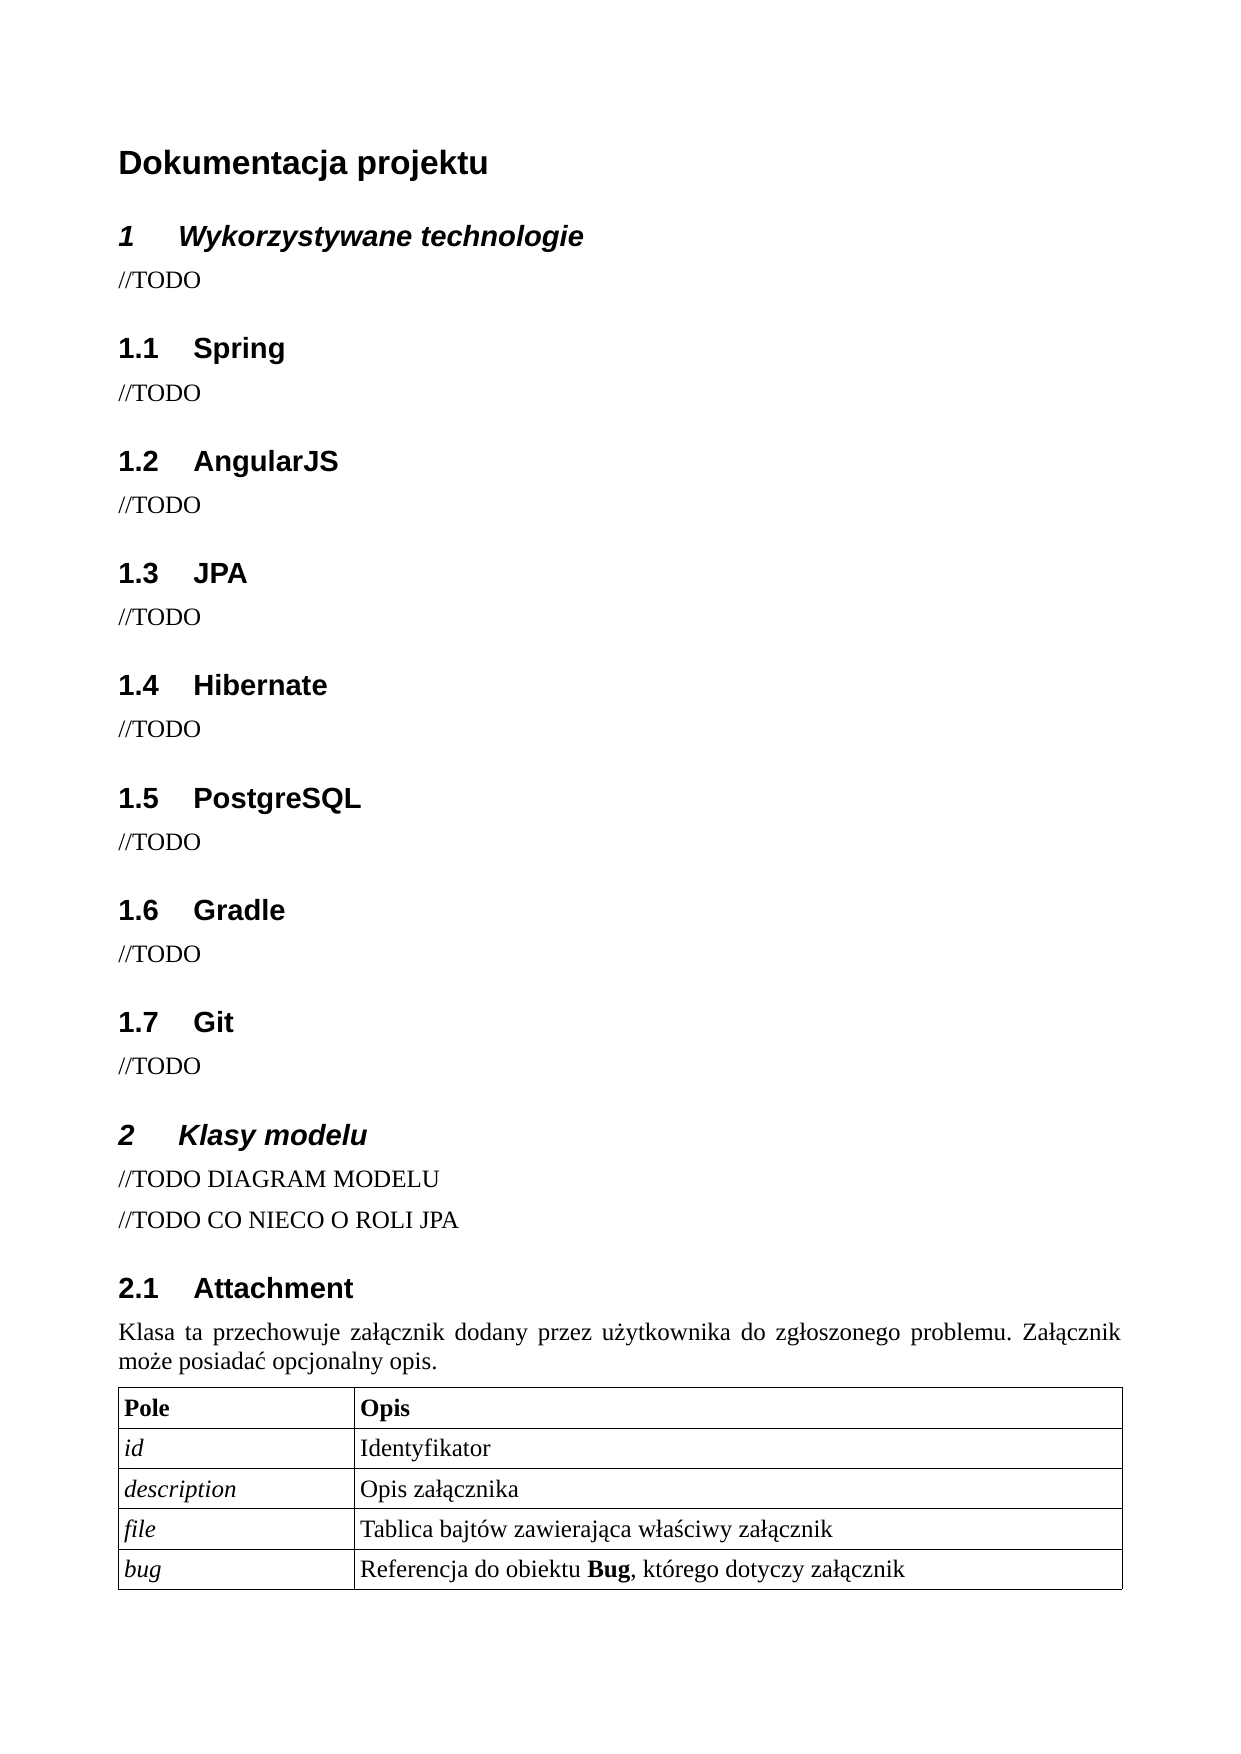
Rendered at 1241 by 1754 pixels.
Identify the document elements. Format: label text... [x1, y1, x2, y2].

text //TODO CO NIECO O ROLI JPA [118, 1205, 1122, 1234]
text //TODO [118, 827, 1122, 856]
table_header Opis [355, 1388, 1122, 1427]
table_cell file [119, 1509, 354, 1548]
table_cell Opis załącznika [355, 1469, 1122, 1508]
text //TODO [118, 490, 1122, 519]
subtitle Gradle [118, 893, 1122, 927]
subtitle Hibernate [118, 668, 1122, 702]
table_cell Identyfikator [355, 1429, 1122, 1468]
subtitle Attachment [118, 1271, 1122, 1305]
text //TODO [118, 1051, 1122, 1080]
subtitle JPA [118, 556, 1122, 590]
text //TODO [118, 714, 1122, 743]
subtitle Wykorzystywane technologie [118, 219, 1122, 253]
subtitle Git [118, 1005, 1122, 1039]
subtitle AngularJS [118, 444, 1122, 477]
table_cell id [119, 1429, 354, 1468]
text Klasa ta przechowuje załącznik dodany przez użytkownika do zgłoszonego problemu. Załącznik może posiadać opcjonalny opis. [118, 1317, 1122, 1375]
table_cell description [119, 1469, 354, 1508]
table_cell bug [119, 1550, 354, 1589]
subtitle Dokumentacja projektu [118, 143, 1122, 182]
text //TODO [118, 265, 1122, 294]
table_cell Tablica bajtów zawierająca właściwy załącznik [355, 1509, 1122, 1548]
text //TODO [118, 378, 1122, 406]
text //TODO [118, 939, 1122, 968]
text //TODO [118, 602, 1122, 631]
table_header Pole [119, 1388, 354, 1427]
subtitle Spring [118, 332, 1122, 365]
text //TODO DIAGRAM MODELU [118, 1164, 1122, 1192]
table_cell Referencja do obiektu Bug, którego dotyczy załącznik [355, 1550, 1122, 1589]
subtitle PostgreSQL [118, 781, 1122, 814]
subtitle Klasy modelu [118, 1118, 1122, 1151]
